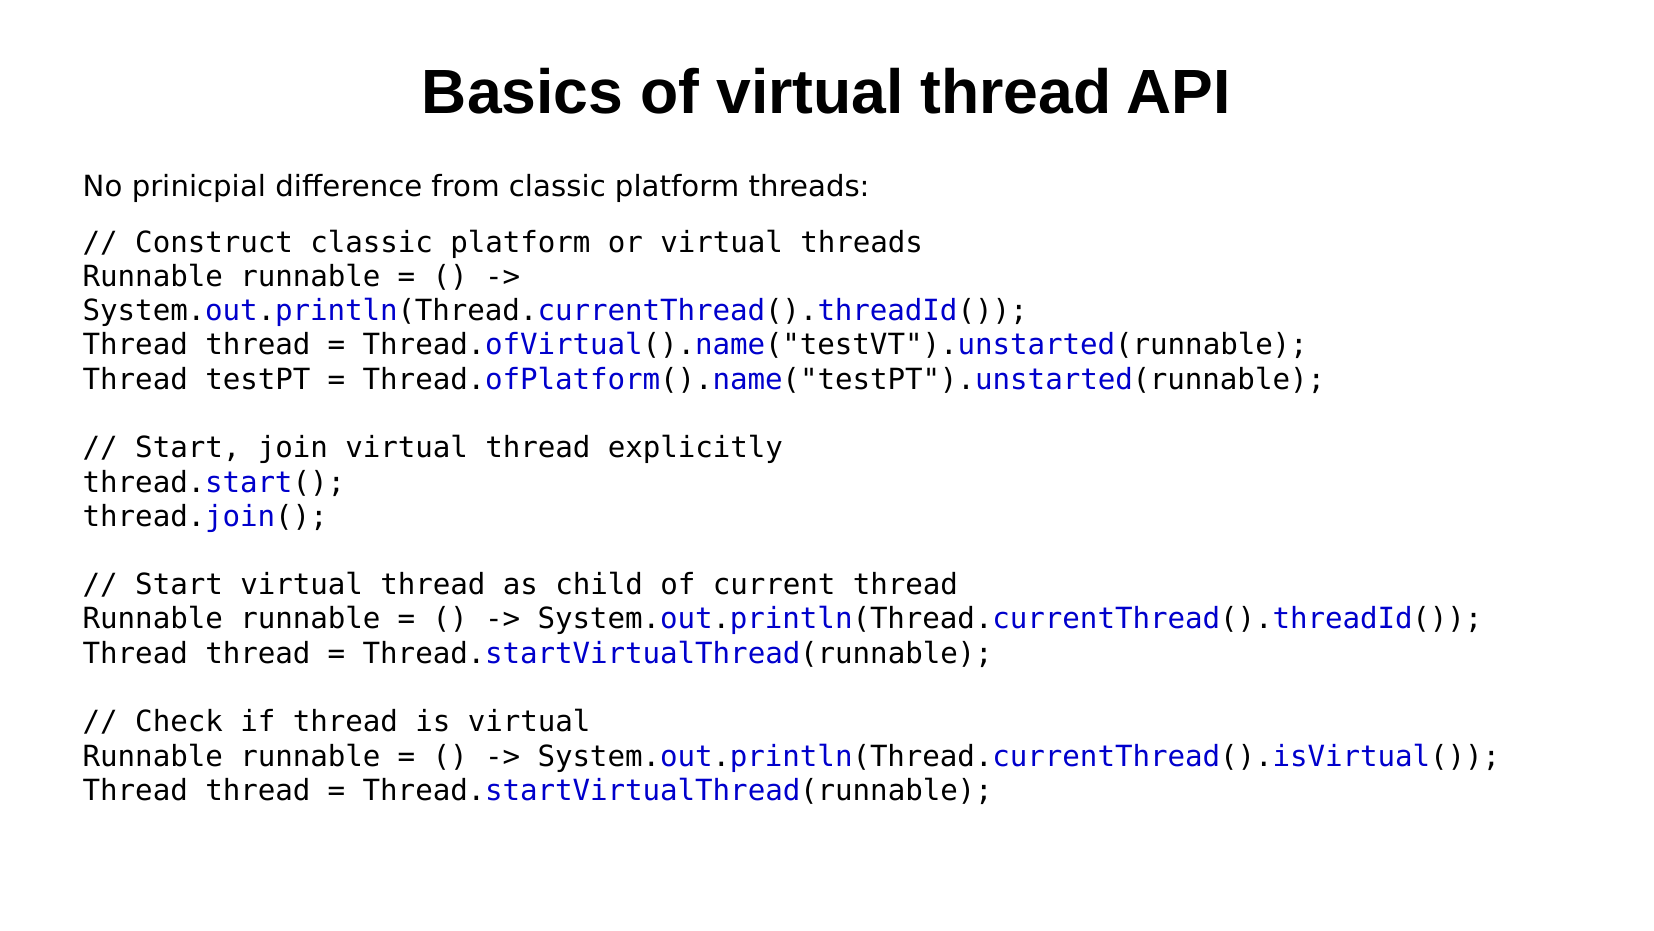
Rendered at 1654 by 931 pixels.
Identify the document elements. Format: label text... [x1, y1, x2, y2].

list No prinicpial difference from classic platform threads: // Construct classic platform or virtual threads Runnable runnable = () -> System.out.println(Thread.currentThread().threadId()); Thread thread = Thread.ofVirtual().name("testVT").unstarted(runnable); Thread testPT = Thread.ofPlatform().name("testPT").unstarted(runnable); // Start, join virtual thread explicitly thread.start(); thread.join(); // Start virtual thread as child of current thread Runnable runnable = () -> System.out.println(Thread.currentThread().threadId()); Thread thread = Thread.startVirtualThread(runnable); // Check if thread is virtual Runnable runnable = () -> System.out.println(Thread.currentThread().isVirtual()); Thread thread = Thread.startVirtualThread(runnable); [82, 168, 1538, 889]
title Basics of virtual thread API [82, 37, 1571, 147]
